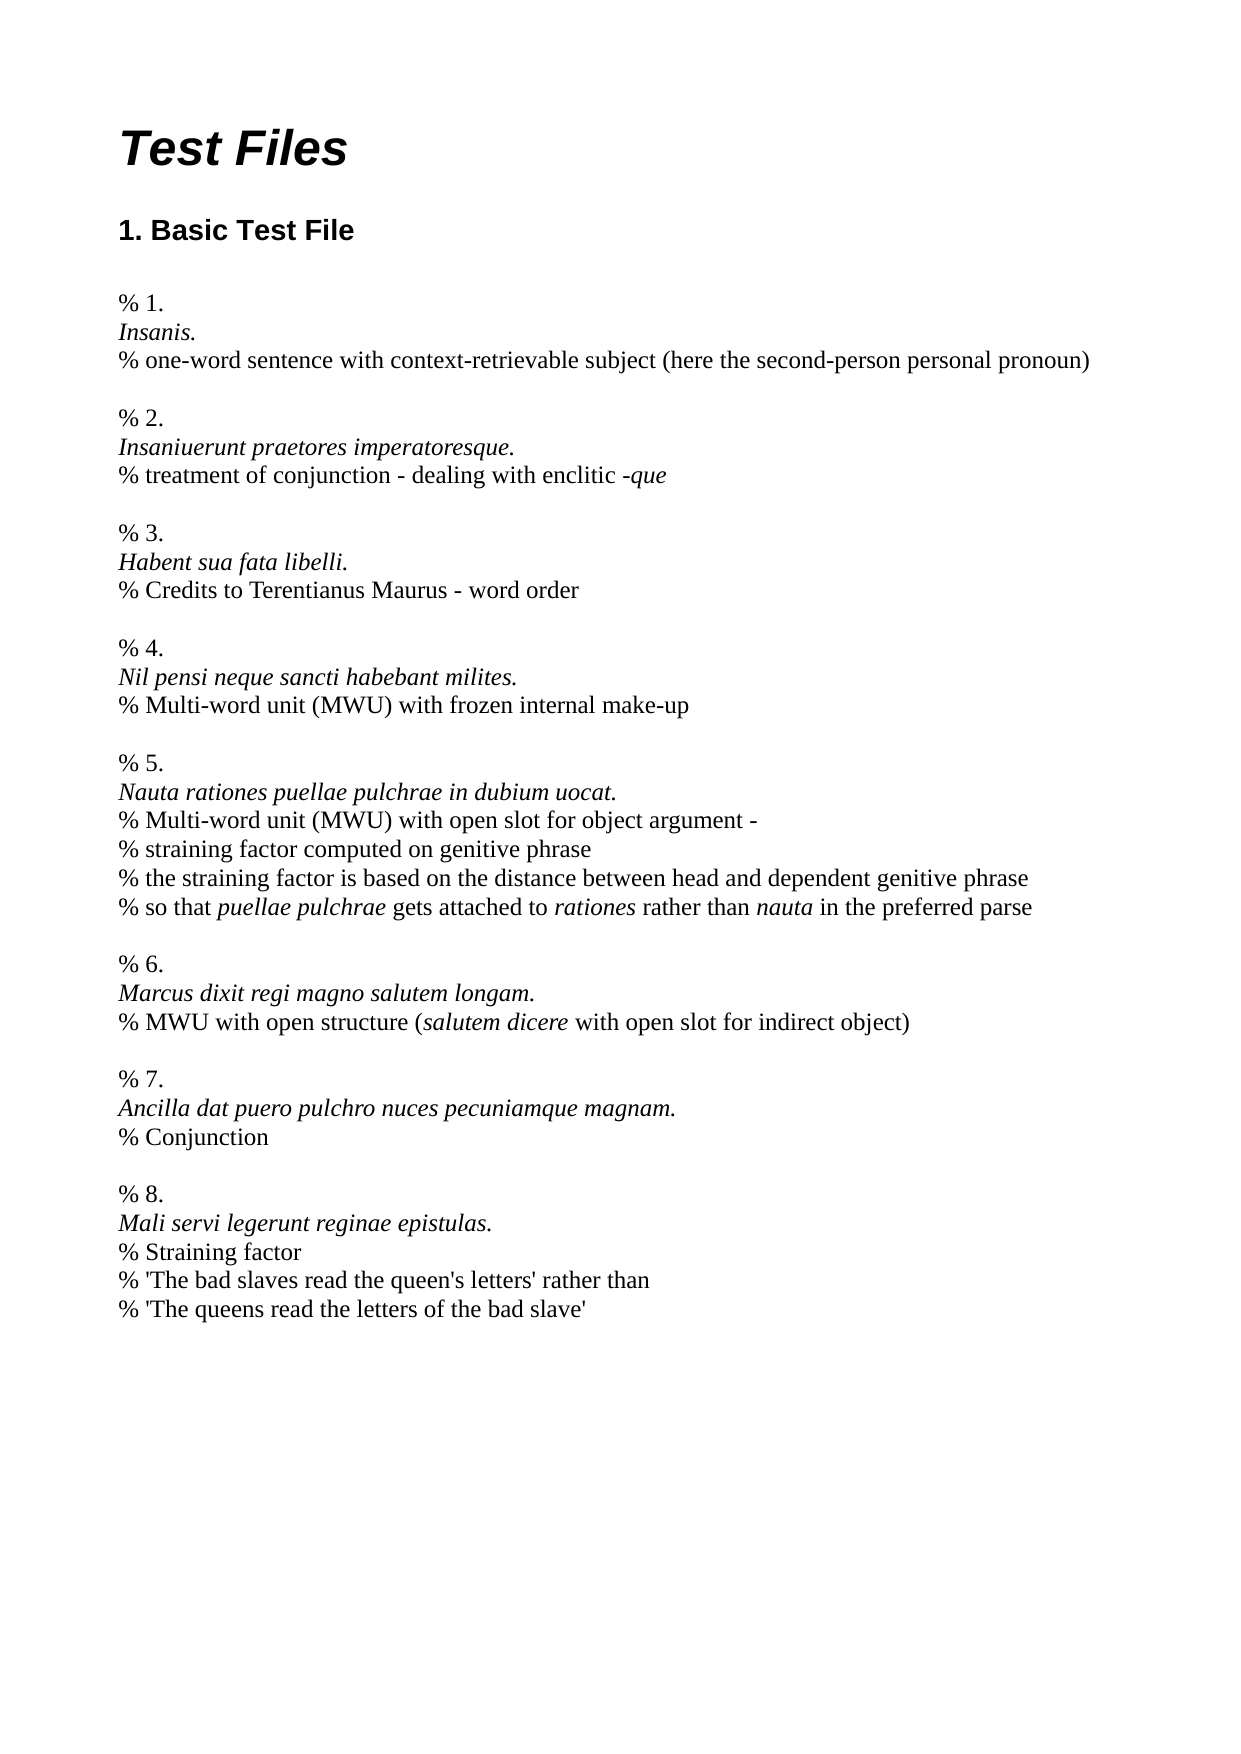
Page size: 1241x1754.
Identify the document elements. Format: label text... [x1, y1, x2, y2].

text % Multi-word unit (MWU) with open slot for object argument - [118, 805, 1122, 834]
text Insanis. [118, 317, 1122, 345]
text % 'The queens read the letters of the bad slave' [118, 1294, 1122, 1323]
subtitle Test Files [118, 118, 1122, 176]
text % Conjunction [118, 1122, 1122, 1150]
text % 7. [118, 1064, 1122, 1093]
text % treatment of conjunction - dealing with enclitic -que [118, 460, 1122, 489]
text % 5. [118, 748, 1122, 777]
text % 1. [118, 288, 1122, 317]
text % 3. [118, 518, 1122, 547]
text Nauta rationes puellae pulchrae in dubium uocat. [118, 777, 1122, 805]
text % so that puellae pulchrae gets attached to rationes rather than nauta in the preferred parse [118, 892, 1122, 920]
text Habent sua fata libelli. [118, 547, 1122, 575]
text % 2. [118, 403, 1122, 432]
text % Credits to Terentianus Maurus - word order [118, 575, 1122, 604]
text % Multi-word unit (MWU) with frozen internal make-up [118, 690, 1122, 719]
subtitle 1. Basic Test File [118, 213, 1122, 247]
text % 6. [118, 949, 1122, 978]
text % Straining factor [118, 1237, 1122, 1265]
text % straining factor computed on genitive phrase [118, 834, 1122, 863]
text Nil pensi neque sancti habebant milites. [118, 662, 1122, 690]
text % one-word sentence with context-retrievable subject (here the second-person personal pronoun) [118, 345, 1122, 374]
text Ancilla dat puero pulchro nuces pecuniamque magnam. [118, 1093, 1122, 1122]
text Mali servi legerunt reginae epistulas. [118, 1208, 1122, 1237]
text % 4. [118, 633, 1122, 662]
text % 'The bad slaves read the queen's letters' rather than [118, 1265, 1122, 1294]
text Marcus dixit regi magno salutem longam. [118, 978, 1122, 1007]
text % the straining factor is based on the distance between head and dependent genitive phrase [118, 863, 1122, 892]
text % 8. [118, 1179, 1122, 1208]
text % MWU with open structure (salutem dicere with open slot for indirect object) [118, 1007, 1122, 1035]
text Insaniuerunt praetores imperatoresque. [118, 432, 1122, 460]
